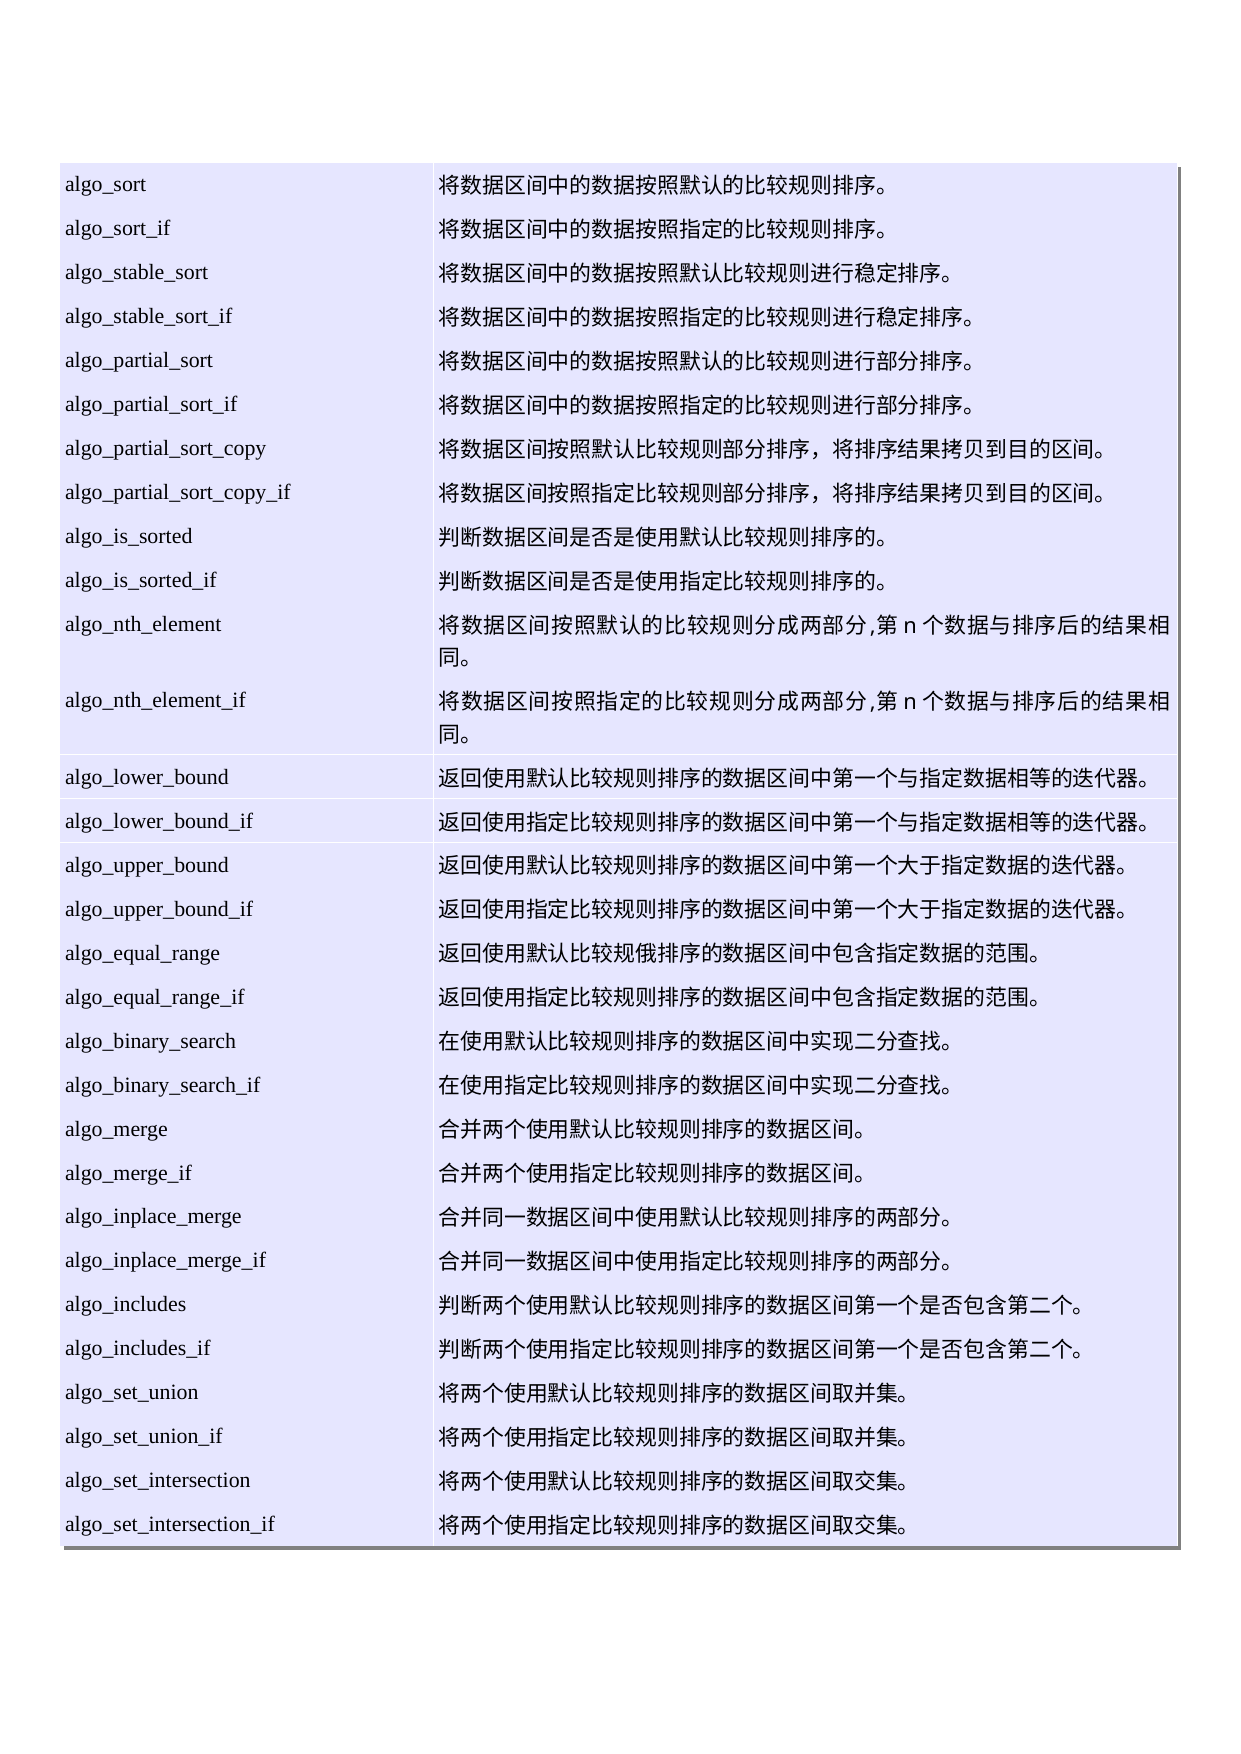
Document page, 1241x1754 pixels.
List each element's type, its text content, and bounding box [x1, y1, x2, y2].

table_cell 将数据区间中的数据按照默认比较规则进行稳定排序。 [434, 250, 1177, 294]
table_cell algo_partial_sort_copy_if [60, 470, 433, 514]
table_cell algo_stable_sort [60, 250, 433, 294]
table_cell algo_includes [60, 1282, 433, 1326]
table_cell algo_upper_bound_if [60, 886, 433, 930]
table_cell algo_equal_range [60, 930, 433, 974]
table_cell 将数据区间按照指定比较规则部分排序，将排序结果拷贝到目的区间。 [434, 470, 1177, 514]
table_cell 将数据区间按照指定的比较规则分成两部分,第n个数据与排序后的结果相同。 [434, 678, 1177, 754]
table_cell algo_includes_if [60, 1326, 433, 1370]
table_cell algo_is_sorted_if [60, 558, 433, 602]
table_cell 合并两个使用默认比较规则排序的数据区间。 [434, 1106, 1177, 1150]
table_cell 将数据区间中的数据按照指定的比较规则进行部分排序。 [434, 382, 1177, 426]
table_cell 将两个使用默认比较规则排序的数据区间取并集。 [434, 1370, 1177, 1414]
table_cell algo_merge [60, 1106, 433, 1150]
table_cell 将数据区间中的数据按照默认的比较规则进行部分排序。 [434, 338, 1177, 382]
table_cell algo_binary_search [60, 1018, 433, 1062]
table_cell 返回使用指定比较规则排序的数据区间中第一个大于指定数据的迭代器。 [434, 886, 1177, 930]
table_cell algo_merge_if [60, 1150, 433, 1194]
table_cell 判断两个使用默认比较规则排序的数据区间第一个是否包含第二个。 [434, 1282, 1177, 1326]
table_cell 判断两个使用指定比较规则排序的数据区间第一个是否包含第二个。 [434, 1326, 1177, 1370]
table_cell algo_lower_bound [60, 755, 433, 798]
table_cell algo_inplace_merge [60, 1194, 433, 1238]
table_cell algo_set_intersection [60, 1458, 433, 1502]
table_cell algo_equal_range_if [60, 974, 433, 1018]
table_cell algo_is_sorted [60, 514, 433, 558]
table_cell algo_lower_bound_if [60, 799, 433, 842]
table_cell 在使用默认比较规则排序的数据区间中实现二分查找。 [434, 1018, 1177, 1062]
table_cell algo_inplace_merge_if [60, 1238, 433, 1282]
table_cell algo_nth_element_if [60, 678, 433, 754]
table_cell algo_set_union [60, 1370, 433, 1414]
table_cell 返回使用默认比较规则排序的数据区间中第一个大于指定数据的迭代器。 [434, 843, 1177, 886]
table_cell 判断数据区间是否是使用指定比较规则排序的。 [434, 558, 1177, 602]
table_cell algo_set_union_if [60, 1414, 433, 1458]
table_cell 在使用指定比较规则排序的数据区间中实现二分查找。 [434, 1062, 1177, 1106]
table_cell algo_partial_sort [60, 338, 433, 382]
table_cell 将两个使用默认比较规则排序的数据区间取交集。 [434, 1458, 1177, 1502]
table_cell 合并同一数据区间中使用默认比较规则排序的两部分。 [434, 1194, 1177, 1238]
table_cell 返回使用指定比较规则排序的数据区间中第一个与指定数据相等的迭代器。 [434, 799, 1177, 842]
table_cell 返回使用指定比较规则排序的数据区间中包含指定数据的范围。 [434, 974, 1177, 1018]
table_cell algo_set_intersection_if [60, 1502, 433, 1546]
table_cell 将两个使用指定比较规则排序的数据区间取并集。 [434, 1414, 1177, 1458]
table_cell 返回使用默认比较规则排序的数据区间中第一个与指定数据相等的迭代器。 [434, 755, 1177, 798]
table_cell algo_binary_search_if [60, 1062, 433, 1106]
table_cell algo_partial_sort_copy [60, 426, 433, 470]
table_cell 将数据区间按照默认的比较规则分成两部分,第n个数据与排序后的结果相同。 [434, 602, 1177, 678]
table_cell algo_stable_sort_if [60, 294, 433, 338]
table_header 将数据区间中的数据按照默认的比较规则排序。 [434, 163, 1177, 206]
table_cell 将数据区间按照默认比较规则部分排序，将排序结果拷贝到目的区间。 [434, 426, 1177, 470]
table_cell 将数据区间中的数据按照指定的比较规则进行稳定排序。 [434, 294, 1177, 338]
table_cell 合并同一数据区间中使用指定比较规则排序的两部分。 [434, 1238, 1177, 1282]
table_cell algo_partial_sort_if [60, 382, 433, 426]
table_cell 返回使用默认比较规俄排序的数据区间中包含指定数据的范围。 [434, 930, 1177, 974]
table_cell algo_upper_bound [60, 843, 433, 886]
table_cell 将数据区间中的数据按照指定的比较规则排序。 [434, 206, 1177, 250]
table_cell algo_sort_if [60, 206, 433, 250]
table_header algo_sort [60, 163, 433, 206]
table_cell algo_nth_element [60, 602, 433, 678]
table_cell 将两个使用指定比较规则排序的数据区间取交集。 [434, 1502, 1177, 1546]
table_cell 判断数据区间是否是使用默认比较规则排序的。 [434, 514, 1177, 558]
table_cell 合并两个使用指定比较规则排序的数据区间。 [434, 1150, 1177, 1194]
